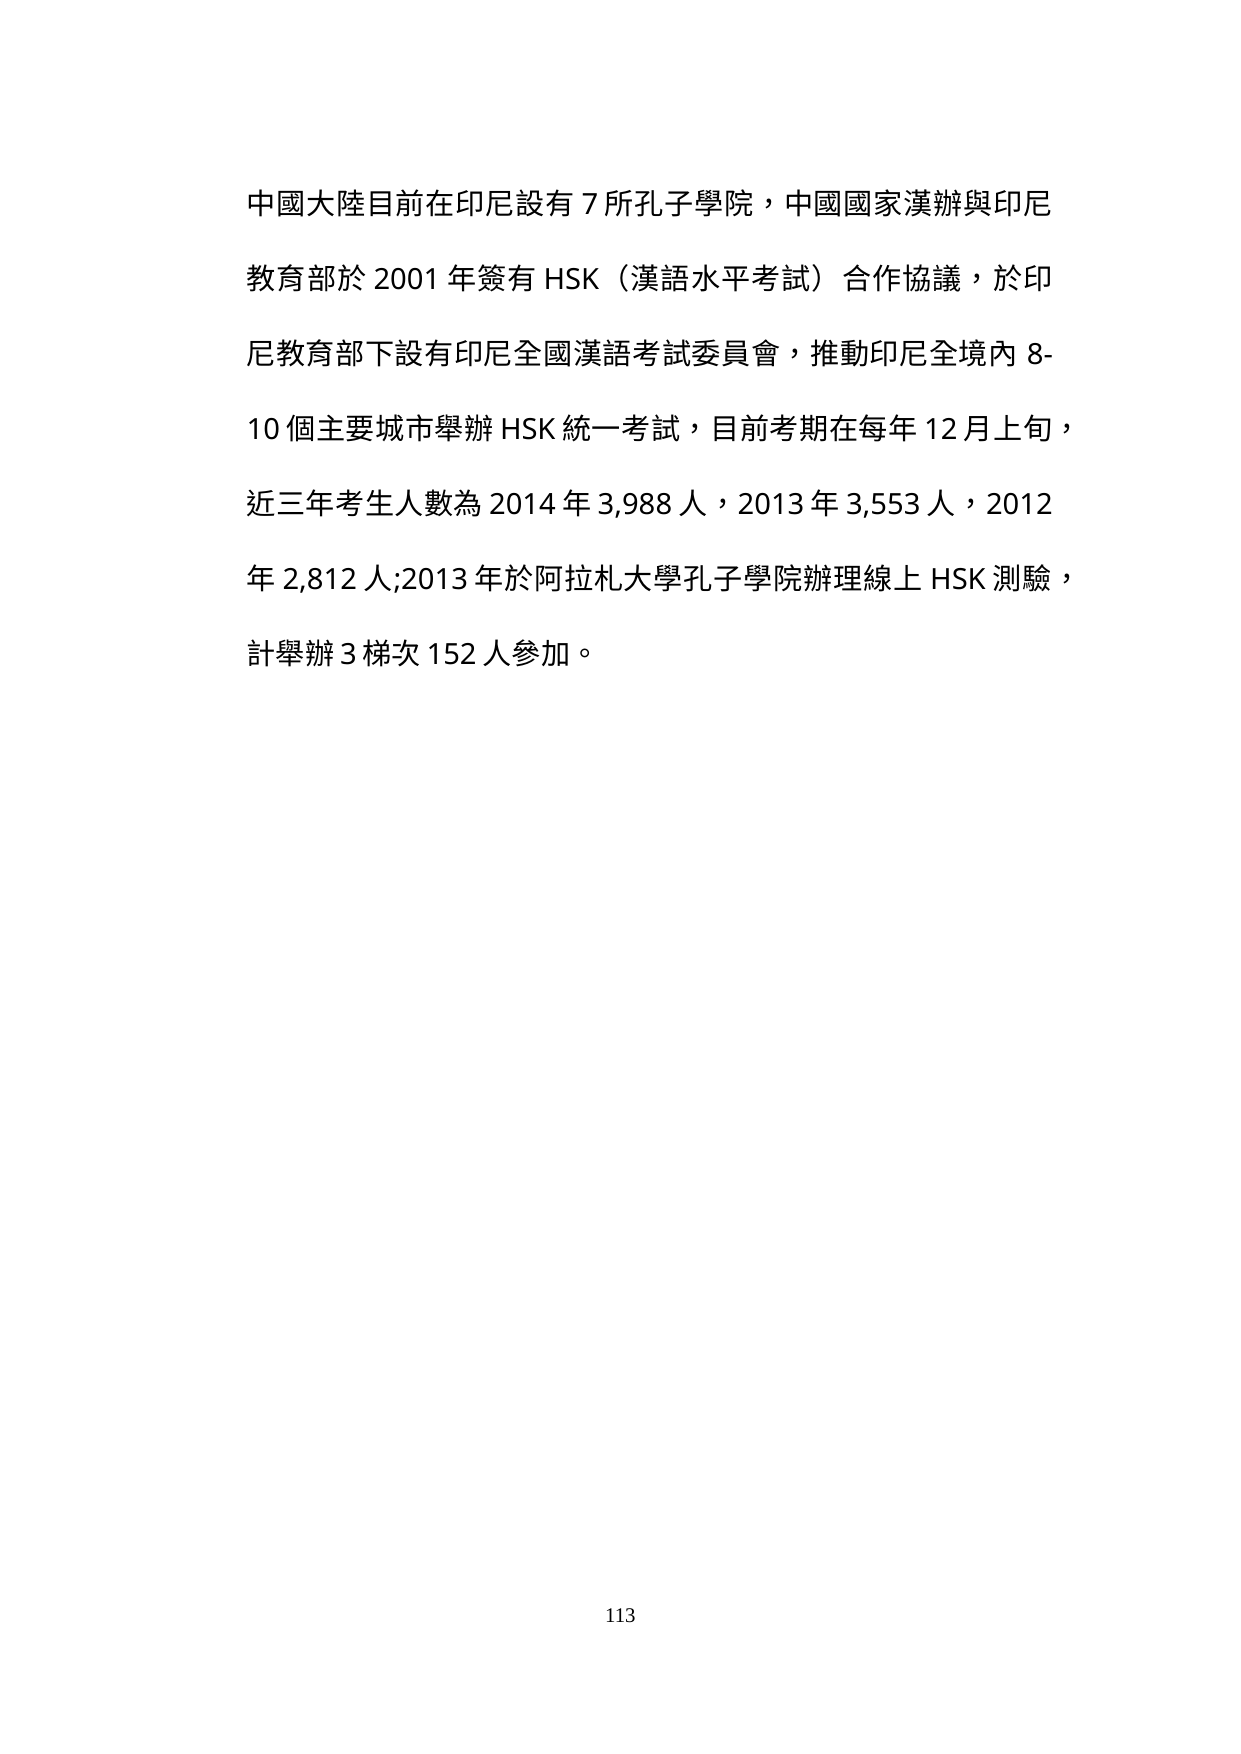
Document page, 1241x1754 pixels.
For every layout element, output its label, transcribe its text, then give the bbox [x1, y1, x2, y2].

text 中國大陸目前在印尼設有7所孔子學院，中國國家漢辦與印尼教育部於2001年簽有HSK（漢語水平考試）合作協議，於印尼教育部下設有印尼全國漢語考試委員會，推動印尼全境內8-10個主要城市舉辦HSK統一考試，目前考期在每年12月上旬，近三年考生人數為2014年3,988人，2013年3,553人，2012年2,812人;2013年於阿拉札大學孔子學院辦理線上HSK測驗，計舉辦3梯次152人參加。 [246, 164, 1053, 689]
